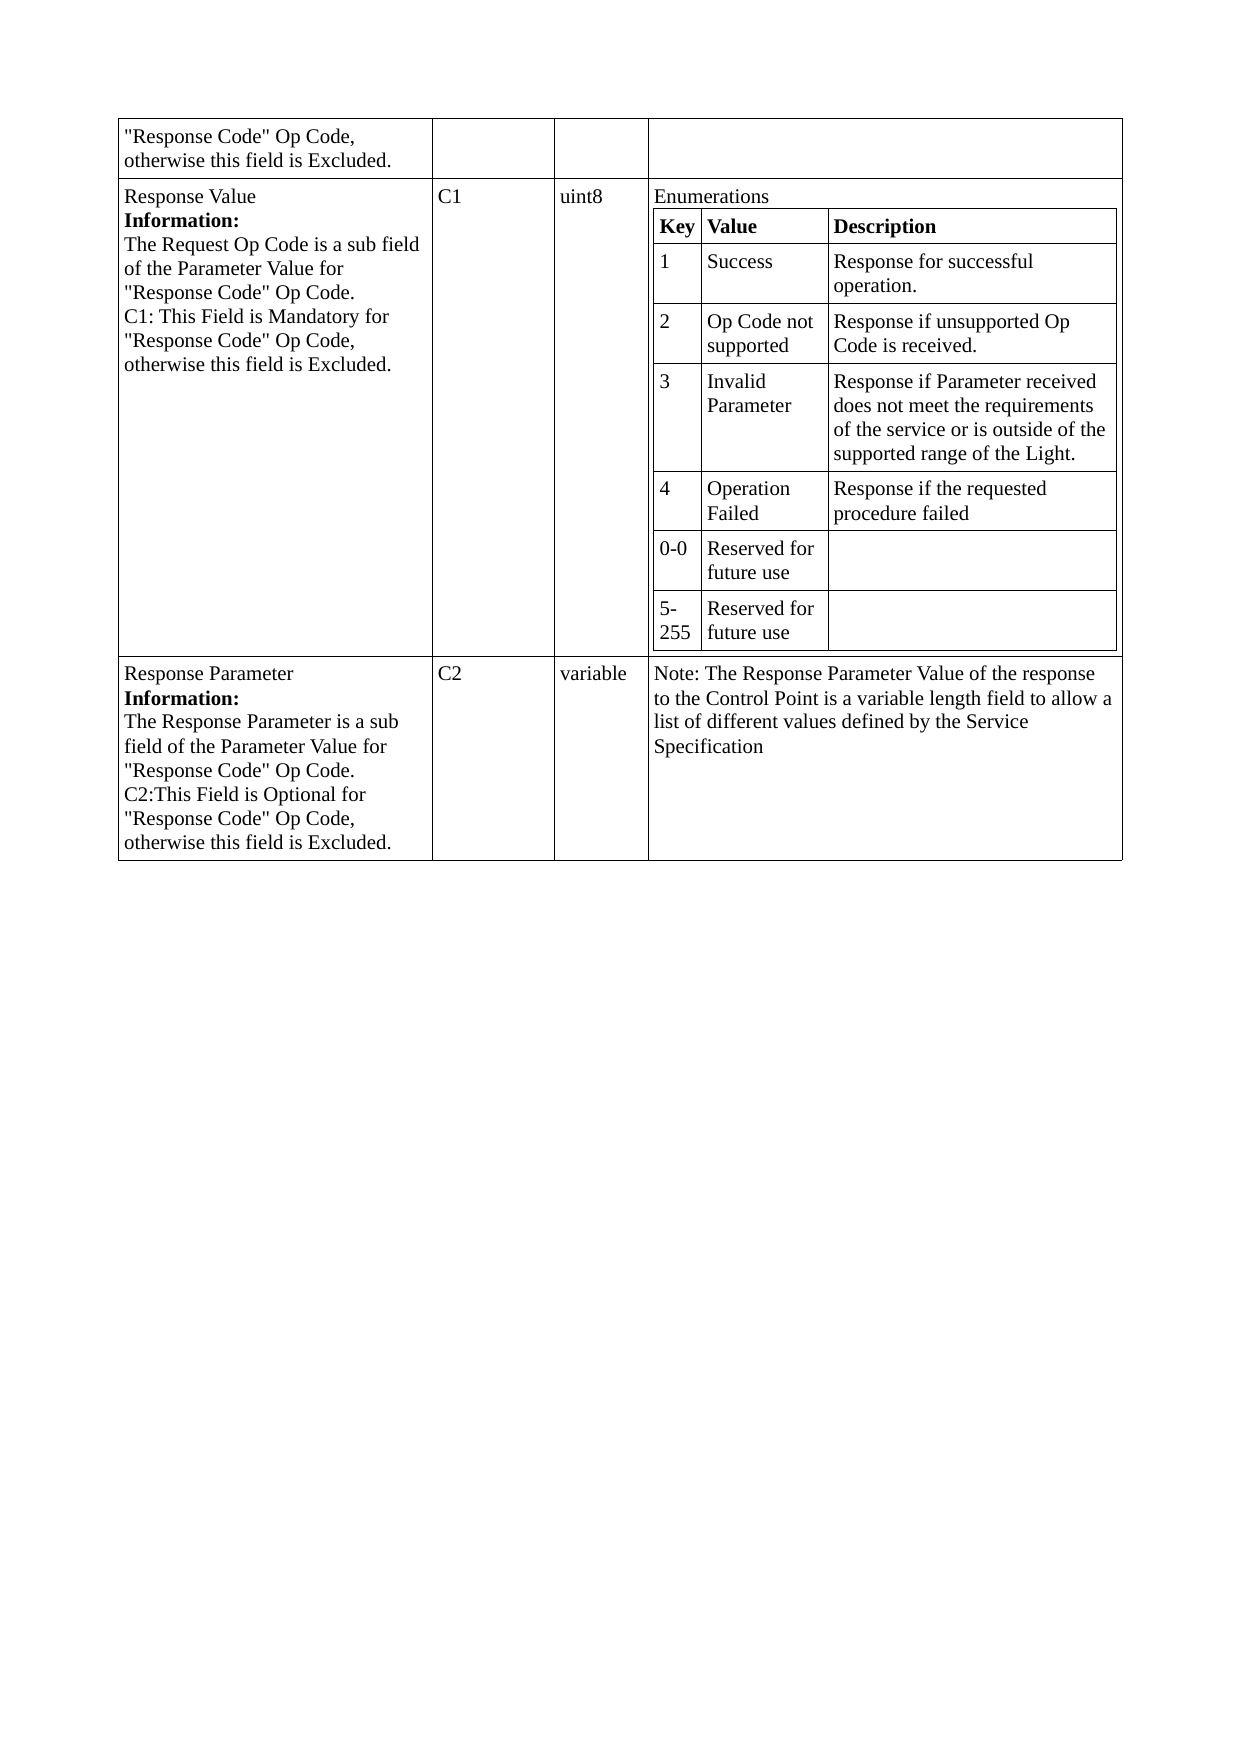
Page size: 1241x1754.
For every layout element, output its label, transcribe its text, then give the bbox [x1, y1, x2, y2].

table_cell [433, 119, 554, 178]
table_cell Op Code not supported [702, 304, 828, 363]
table_cell C1 [433, 179, 554, 656]
table_cell [829, 591, 1116, 649]
table_cell 1 [654, 244, 701, 303]
table_cell 3 [654, 364, 701, 471]
table_cell 0-0 [654, 531, 701, 590]
table_cell Response Parameter Information: The Response Parameter is a sub field of the Parameter Value for "Response Code" Op Code. C2:This Field is Optional for "Response Code" Op Code, otherwise this field is Excluded. [119, 657, 432, 859]
table_cell Invalid Parameter [702, 364, 828, 471]
table_cell [555, 119, 648, 178]
table_cell Success [702, 244, 828, 303]
table_cell variable [555, 657, 648, 859]
table_cell Response if Parameter received does not meet the requirements of the service or is outside of the supported range of the Light. [829, 364, 1116, 471]
table_cell [829, 531, 1116, 590]
table_cell "Response Code" Op Code, otherwise this field is Excluded. [119, 119, 432, 178]
table_header Key [654, 209, 701, 243]
table_cell [649, 119, 1122, 178]
table_cell Response for successful operation. [829, 244, 1116, 303]
table_cell Reserved for future use [702, 531, 828, 590]
table_cell 2 [654, 304, 701, 363]
table_cell 5-255 [654, 591, 701, 649]
table_cell Response Value Information: The Request Op Code is a sub field of the Parameter Value for "Response Code" Op Code. C1: This Field is Mandatory for "Response Code" Op Code, otherwise this field is Excluded. [119, 179, 432, 656]
table_cell Operation Failed [702, 472, 828, 530]
table_cell C2 [433, 657, 554, 859]
table_cell 4 [654, 472, 701, 530]
table_header Value [702, 209, 828, 243]
table_header Description [829, 209, 1116, 243]
table_cell Note: The Response Parameter Value of the response to the Control Point is a variable length field to allow a list of different values defined by the Service Specification [649, 657, 1122, 859]
table_cell Response if unsupported Op Code is received. [829, 304, 1116, 363]
table_cell Reserved for future use [702, 591, 828, 649]
table_cell Response if the requested procedure failed [829, 472, 1116, 530]
table_cell Enumerations [649, 179, 1122, 656]
table_cell uint8 [555, 179, 648, 656]
